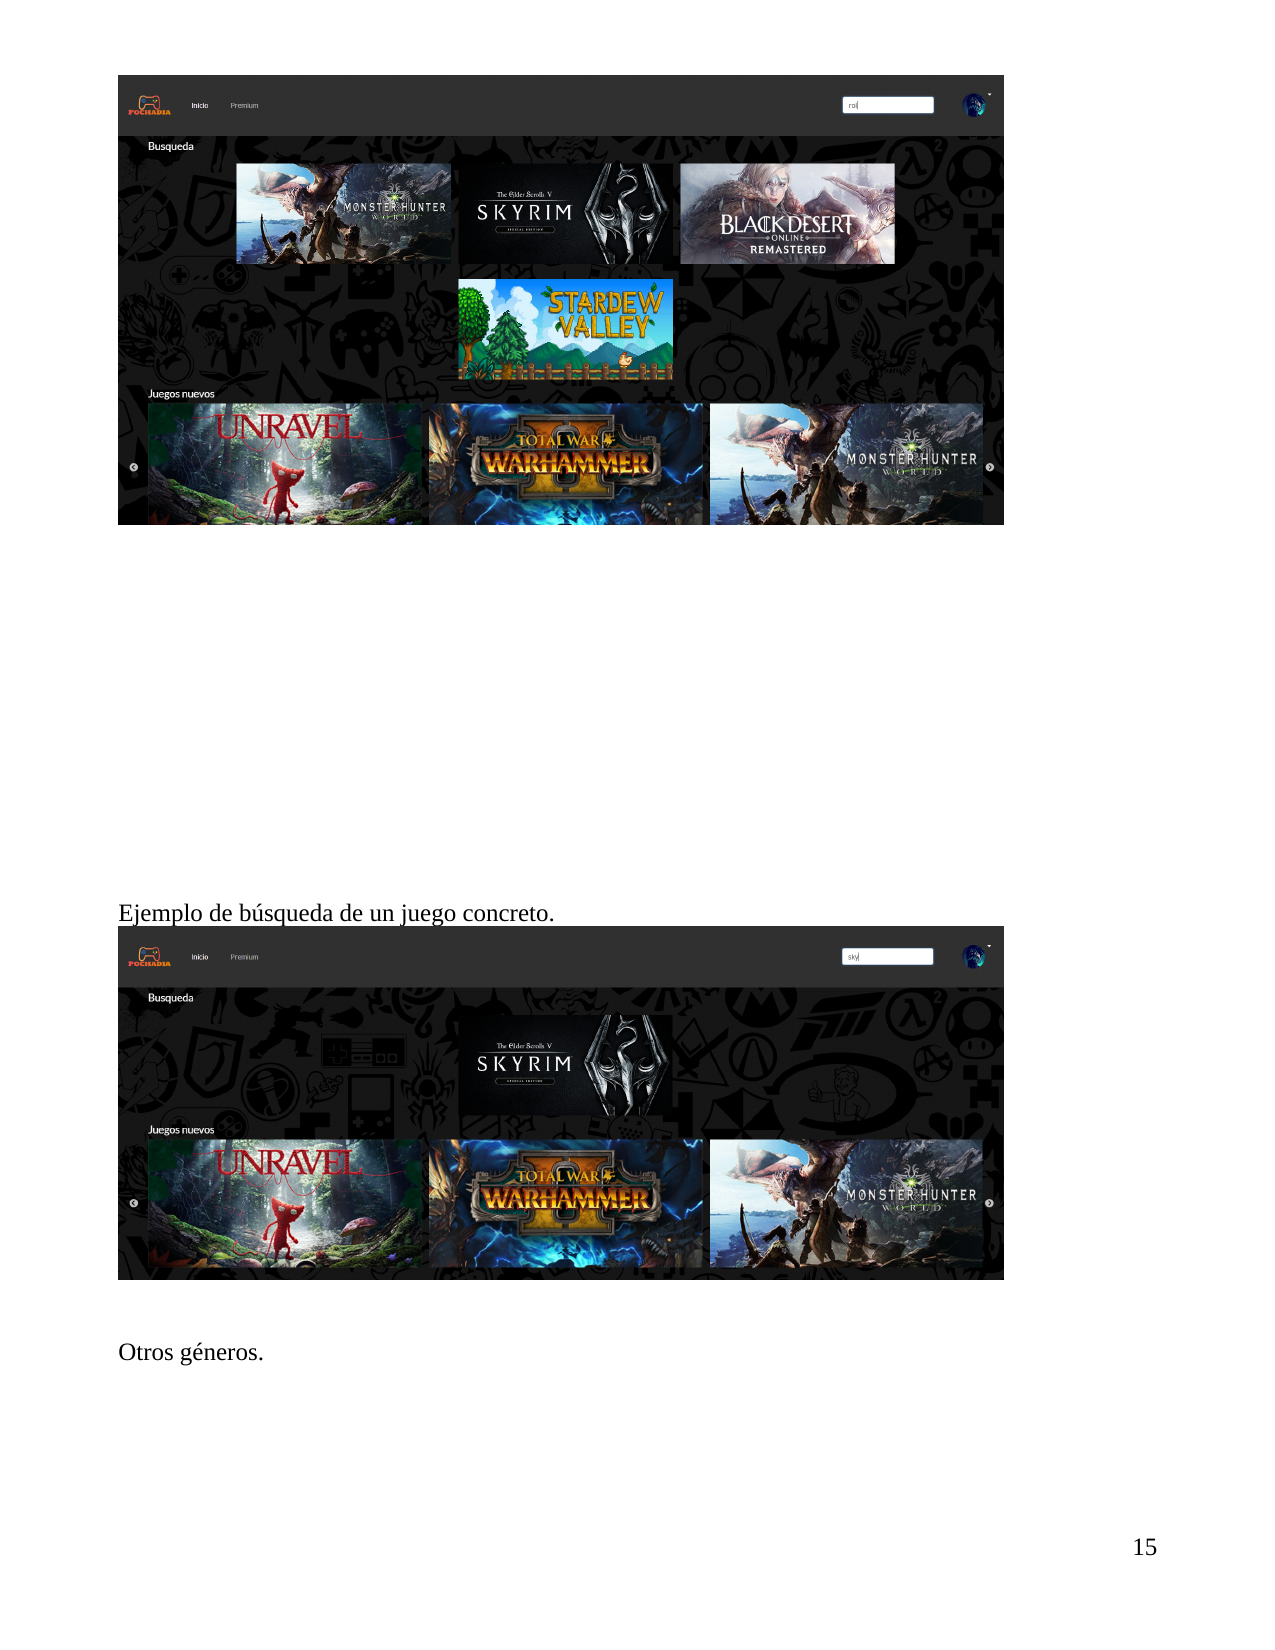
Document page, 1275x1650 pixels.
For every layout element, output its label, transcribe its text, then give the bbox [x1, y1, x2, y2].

text Otros géneros. [118, 1337, 1157, 1366]
text Ejemplo de búsqueda de un juego concreto. [118, 898, 1157, 927]
